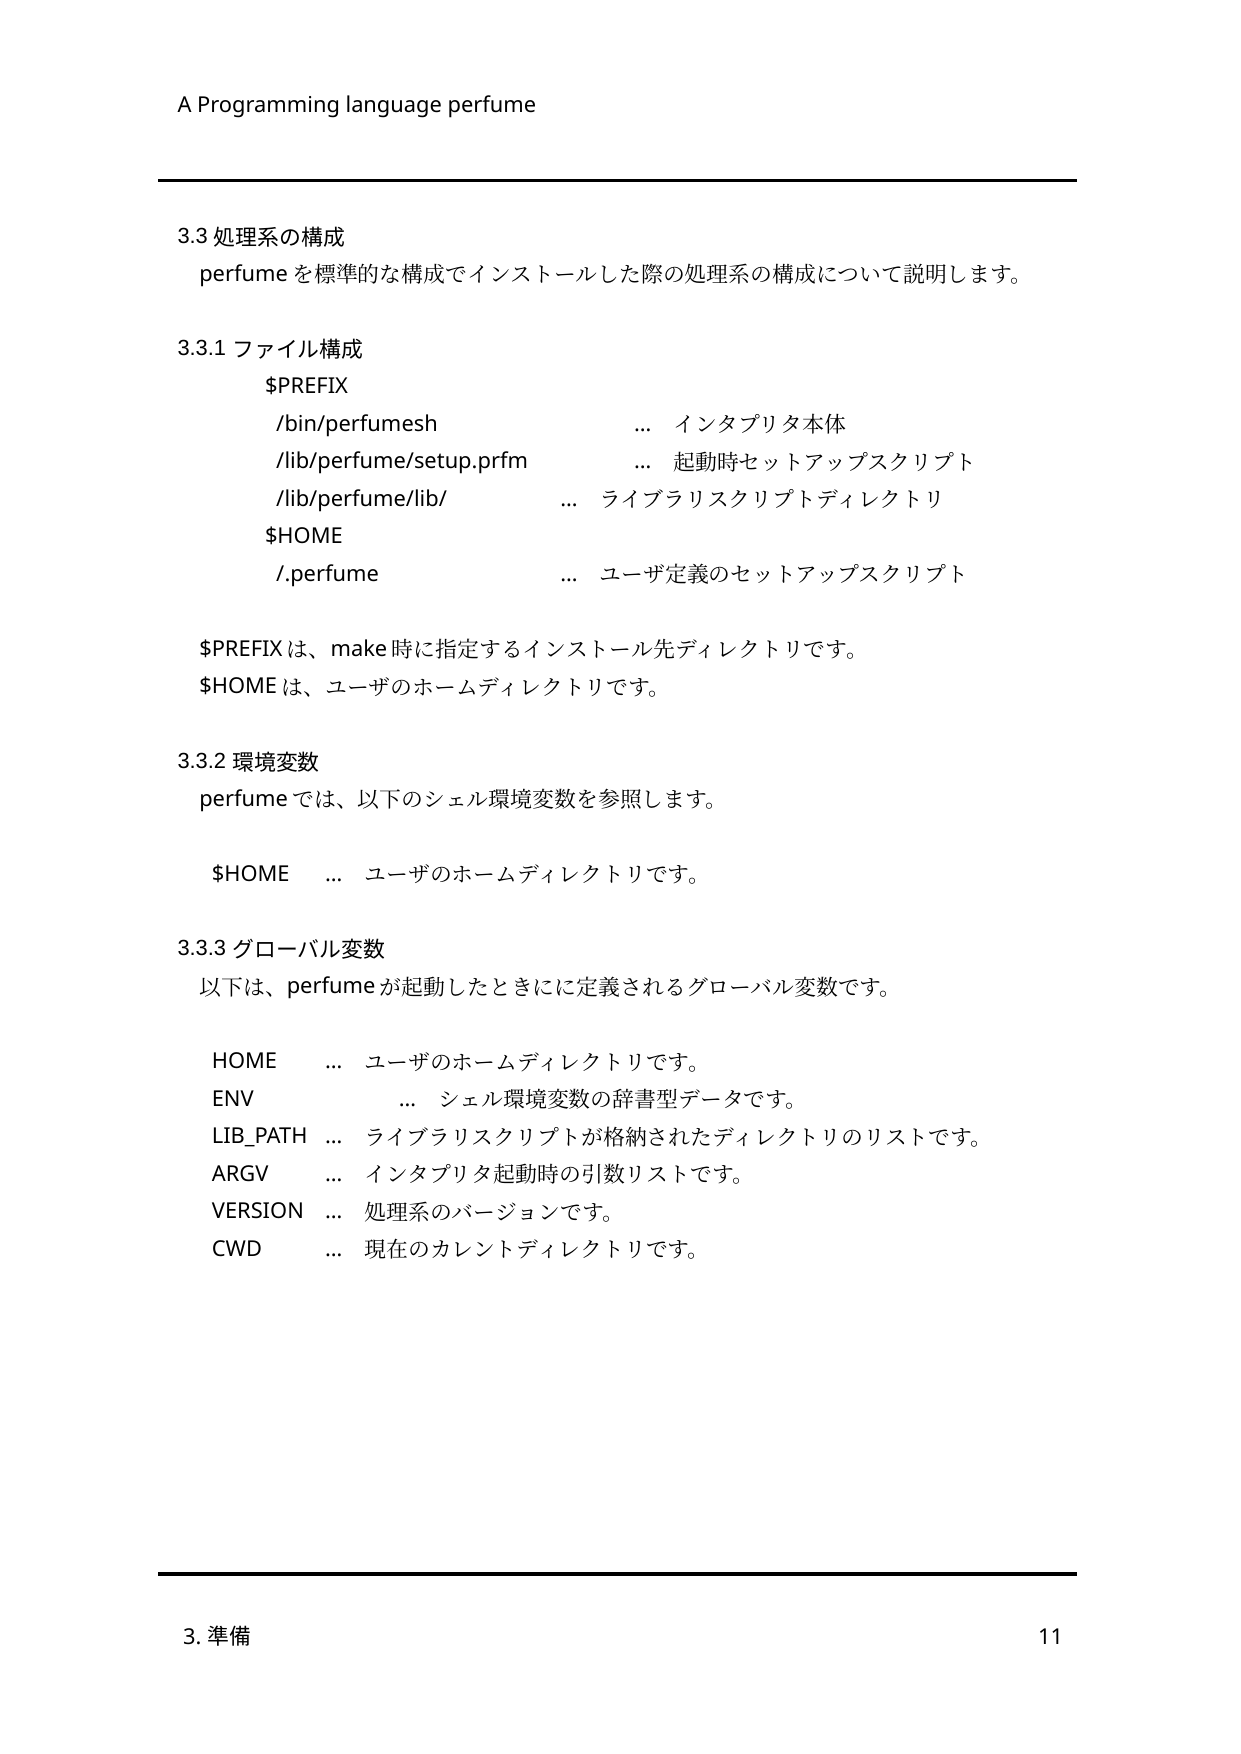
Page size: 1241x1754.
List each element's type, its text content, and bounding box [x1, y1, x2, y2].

text ARGV … インタプリタ起動時の引数リストです。 [177, 1154, 1063, 1192]
text $HOME [265, 517, 1063, 554]
text $PREFIX [265, 367, 1063, 404]
text ENV … シェル環境変数の辞書型データです。 [177, 1079, 1063, 1117]
subtitle 3.3.3 グローバル変数 [177, 929, 1063, 967]
text CWD … 現在のカレントディレクトリです。 [177, 1229, 1063, 1267]
text /lib/perfume/setup.prfm … 起動時セットアップスクリプト [265, 442, 1063, 479]
text /lib/perfume/lib/ … ライブラリスクリプトディレクトリ [265, 479, 1063, 517]
text VERSION … 処理系のバージョンです。 [177, 1192, 1063, 1229]
subtitle 3.3.1 ファイル構成 [177, 329, 1063, 367]
text $HOME … ユーザのホームディレクトリです。 [177, 854, 1063, 892]
text /bin/perfumesh … インタプリタ本体 [265, 404, 1063, 442]
text HOME … ユーザのホームディレクトリです。 [177, 1042, 1063, 1079]
text perfumeを標準的な構成でインストールした際の処理系の構成について説明します。 [177, 254, 1063, 292]
text LIB_PATH … ライブラリスクリプトが格納されたディレクトリのリストです。 [177, 1117, 1063, 1154]
subtitle 3.3.2 環境変数 [177, 742, 1063, 779]
text 以下は、perfumeが起動したときにに定義されるグローバル変数です。 [177, 967, 1063, 1004]
text perfumeでは、以下のシェル環境変数を参照します。 [177, 779, 1063, 817]
text $PREFIXは、make時に指定するインストール先ディレクトリです。 [177, 629, 1063, 667]
text /.perfume … ユーザ定義のセットアップスクリプト [265, 554, 1063, 592]
subtitle 3.3 処理系の構成 [177, 217, 1063, 254]
text $HOMEは、ユーザのホームディレクトリです。 [177, 667, 1063, 704]
